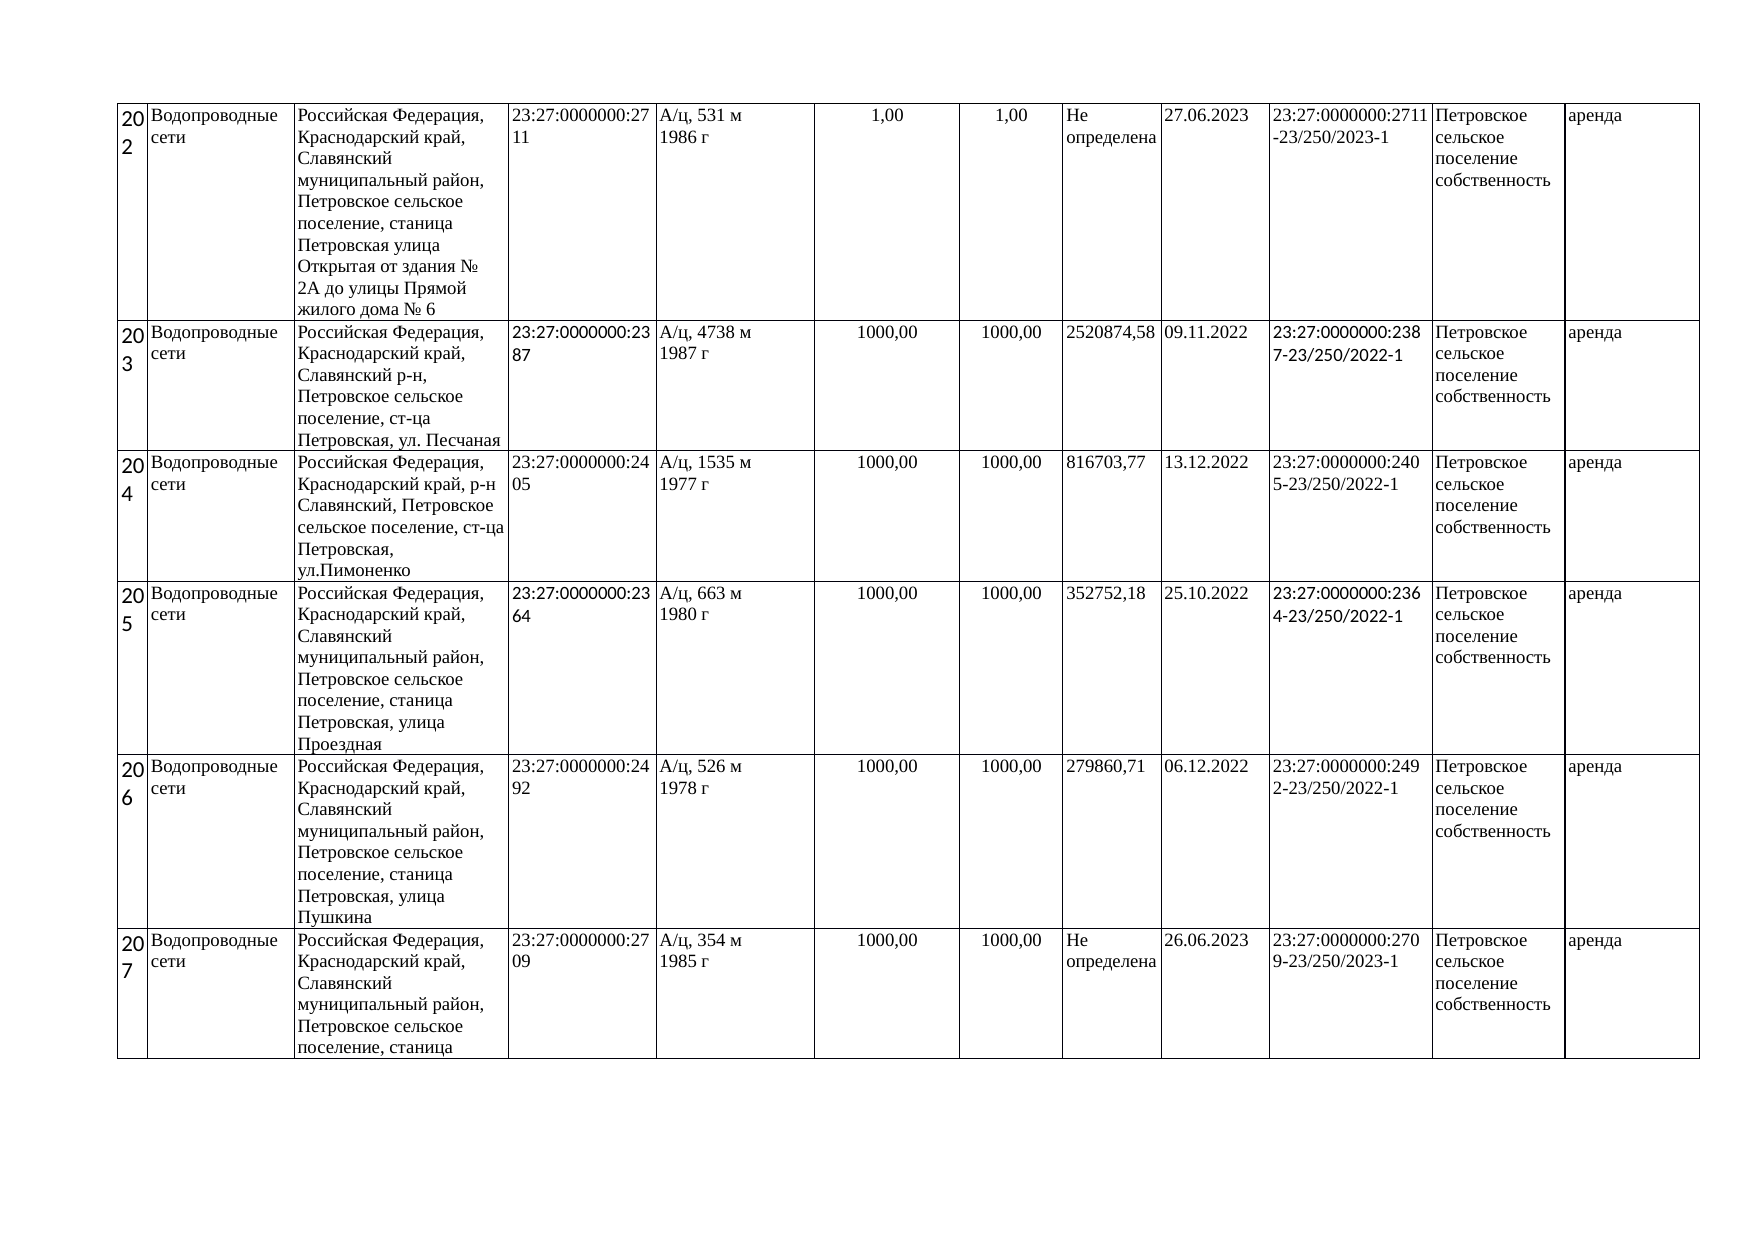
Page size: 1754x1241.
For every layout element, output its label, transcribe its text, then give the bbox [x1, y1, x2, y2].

table_cell 205 [118, 582, 147, 754]
table_cell А/ц, 4738 м 1987 г [657, 321, 814, 450]
table_cell аренда [1566, 451, 1699, 581]
table_cell 202 [118, 104, 147, 320]
table_cell А/ц, 354 м 1985 г [657, 929, 814, 1058]
table_cell 23:27:0000000:2711-23/250/2023-1 [1270, 104, 1432, 320]
table_cell 1000,00 [815, 451, 959, 581]
table_cell Петровское сельское поселение собственность [1433, 755, 1564, 928]
table_cell 204 [118, 451, 147, 581]
table_cell 1000,00 [815, 582, 959, 754]
table_cell 23:27:0000000:2492 [509, 755, 656, 928]
table_cell Российская Федерация, Краснодарский край, Славянский р-н, Петровское сельское поселение, ст-ца Петровская, ул. Песчаная [295, 321, 508, 450]
table_cell 23:27:0000000:2387 [509, 321, 656, 450]
table_cell Петровское сельское поселение собственность [1433, 929, 1564, 1058]
table_cell Российская Федерация, Краснодарский край, Славянский муниципальный район, Петровское сельское поселение, станица Петровская, улица Проездная [295, 582, 508, 754]
table_cell 1000,00 [960, 451, 1062, 581]
table_cell 23:27:0000000:2387-23/250/2022-1 [1270, 321, 1432, 450]
table_cell 13.12.2022 [1162, 451, 1269, 581]
table_cell Петровское сельское поселение собственность [1433, 104, 1564, 320]
table_cell Не определена [1063, 104, 1161, 320]
table_cell 1000,00 [960, 755, 1062, 928]
table_cell 23:27:0000000:2405-23/250/2022-1 [1270, 451, 1432, 581]
table_cell аренда [1566, 755, 1699, 928]
table_cell 203 [118, 321, 147, 450]
table_cell 1000,00 [960, 929, 1062, 1058]
table_cell 23:27:0000000:2709-23/250/2023-1 [1270, 929, 1432, 1058]
table_cell 352752,18 [1063, 582, 1161, 754]
table_cell 23:27:0000000:2364 [509, 582, 656, 754]
table_cell 23:27:0000000:2405 [509, 451, 656, 581]
table_cell 23:27:0000000:2364-23/250/2022-1 [1270, 582, 1432, 754]
table_cell 206 [118, 755, 147, 928]
table_cell 1000,00 [815, 929, 959, 1058]
table_cell Российская Федерация, Краснодарский край, Славянский муниципальный район, Петровское сельское поселение, станица Петровская улица Открытая от здания № 2А до улицы Прямой жилого дома № 6 [295, 104, 508, 320]
table_cell аренда [1566, 582, 1699, 754]
table_cell Водопроводные сети [148, 451, 294, 581]
table_cell 1,00 [960, 104, 1062, 320]
table_cell Петровское сельское поселение собственность [1433, 321, 1564, 450]
table_cell 26.06.2023 [1162, 929, 1269, 1058]
table_cell 1,00 [815, 104, 959, 320]
table_cell А/ц, 1535 м 1977 г [657, 451, 814, 581]
table_cell А/ц, 526 м 1978 г [657, 755, 814, 928]
table_cell аренда [1566, 321, 1699, 450]
table_cell А/ц, 663 м 1980 г [657, 582, 814, 754]
table_cell 23:27:0000000:2492-23/250/2022-1 [1270, 755, 1432, 928]
table_cell 1000,00 [815, 755, 959, 928]
table_cell 1000,00 [815, 321, 959, 450]
table_cell Водопроводные сети [148, 929, 294, 1058]
table_cell 27.06.2023 [1162, 104, 1269, 320]
table_cell Водопроводные сети [148, 321, 294, 450]
table_cell Не определена [1063, 929, 1161, 1058]
table_cell 1000,00 [960, 321, 1062, 450]
table_cell Российская Федерация, Краснодарский край, р-н Славянский, Петровское сельское поселение, ст-ца Петровская, ул.Пимоненко [295, 451, 508, 581]
table_cell Петровское сельское поселение собственность [1433, 582, 1564, 754]
table_cell 1000,00 [960, 582, 1062, 754]
table_cell 2520874,58 [1063, 321, 1161, 450]
table_cell 207 [118, 929, 147, 1058]
table_cell Водопроводные сети [148, 755, 294, 928]
table_cell 06.12.2022 [1162, 755, 1269, 928]
table_cell Российская Федерация, Краснодарский край, Славянский муниципальный район, Петровское сельское поселение, станица [295, 929, 508, 1058]
table_cell 23:27:0000000:2709 [509, 929, 656, 1058]
table_cell 279860,71 [1063, 755, 1161, 928]
table_cell Петровское сельское поселение собственность [1433, 451, 1564, 581]
table_cell 23:27:0000000:2711 [509, 104, 656, 320]
table_cell Водопроводные сети [148, 104, 294, 320]
table_cell 816703,77 [1063, 451, 1161, 581]
table_cell Водопроводные сети [148, 582, 294, 754]
table_cell 25.10.2022 [1162, 582, 1269, 754]
table_cell А/ц, 531 м 1986 г [657, 104, 814, 320]
table_cell аренда [1566, 929, 1699, 1058]
table_cell Российская Федерация, Краснодарский край, Славянский муниципальный район, Петровское сельское поселение, станица Петровская, улица Пушкина [295, 755, 508, 928]
table_cell аренда [1566, 104, 1699, 320]
table_cell 09.11.2022 [1162, 321, 1269, 450]
